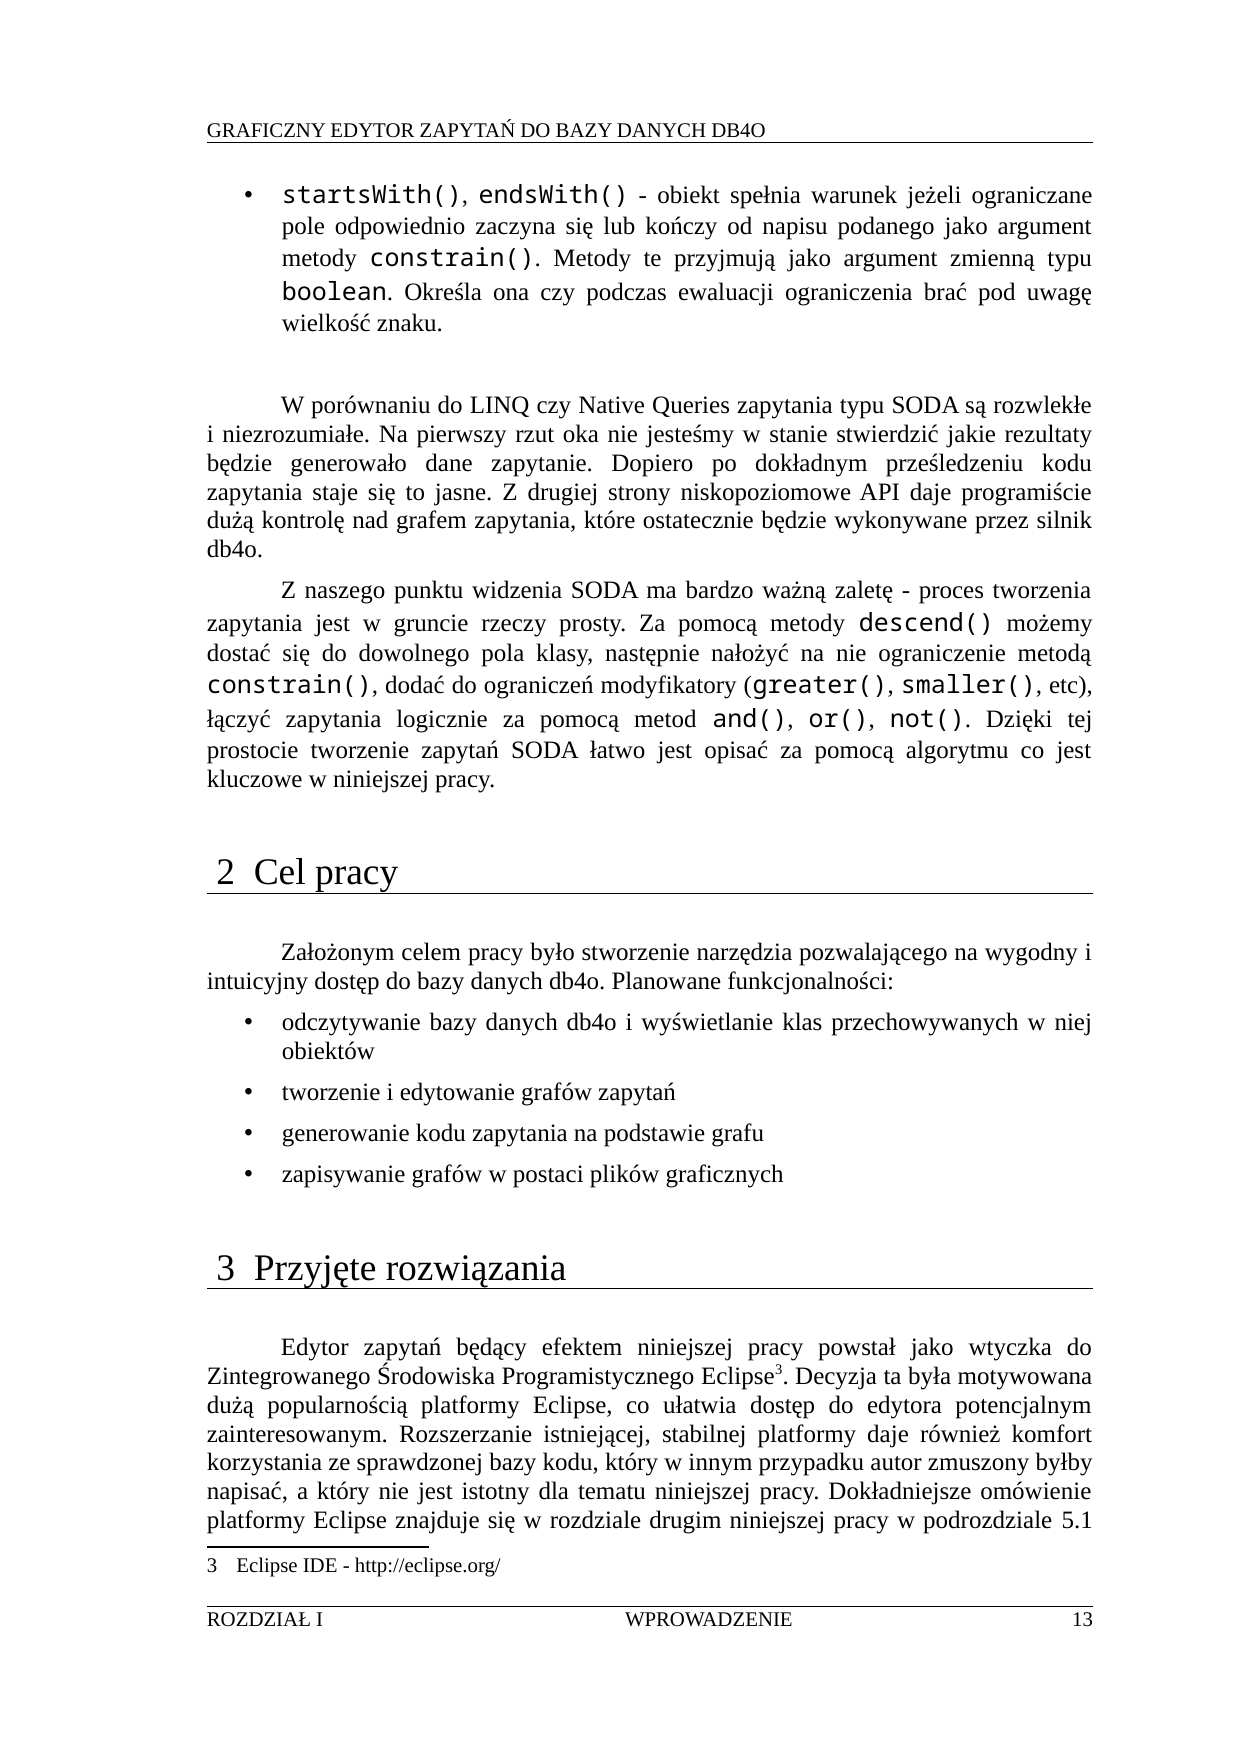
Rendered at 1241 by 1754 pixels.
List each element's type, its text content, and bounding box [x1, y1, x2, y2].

list startsWith(), endsWith() - obiekt spełnia warunek jeżeli ograniczane pole odpowiednio zaczyna się lub kończy od napisu podanego jako argument metody constrain(). Metody te przyjmują jako argument zmienną typu boolean. Określa ona czy podczas ewaluacji ograniczenia brać pod uwagę wielkość znaku. [244, 177, 1093, 337]
text Z naszego punktu widzenia SODA ma bardzo ważną zaletę - proces tworzenia zapytania jest w gruncie rzeczy prosty. Za pomocą metody descend() możemy dostać się do dowolnego pola klasy, następnie nałożyć na nie ograniczenie metodą constrain(), dodać do ograniczeń modyfikatory (greater(), smaller(), etc), łączyć zapytania logicznie za pomocą metod and(), or(), not(). Dzięki tej prostocie tworzenie zapytań SODA łatwo jest opisać za pomocą algorytmu co jest kluczowe w niniejszej pracy. [207, 576, 1093, 793]
subtitle Cel pracy [207, 849, 1093, 893]
list generowanie kodu zapytania na podstawie grafu [244, 1118, 1093, 1147]
text Eclipse IDE - http://eclipse.org/ [207, 1553, 1093, 1577]
text Założonym celem pracy było stworzenie narzędzia pozwalającego na wygodny i intuicyjny dostęp do bazy danych db4o. Planowane funkcjonalności: [207, 937, 1093, 994]
subtitle Przyjęte rozwiązania [207, 1245, 1093, 1288]
text W porównaniu do LINQ czy Native Queries zapytania typu SODA są rozwlekłe i niezrozumiałe. Na pierwszy rzut oka nie jesteśmy w stanie stwierdzić jakie rezultaty będzie generowało dane zapytanie. Dopiero po dokładnym prześledzeniu kodu zapytania staje się to jasne. Z drugiej strony niskopoziomowe API daje programiście dużą kontrolę nad grafem zapytania, które ostatecznie będzie wykonywane przez silnik db4o. [207, 391, 1093, 563]
list zapisywanie grafów w postaci plików graficznych [244, 1159, 1093, 1188]
list tworzenie i edytowanie grafów zapytań [244, 1077, 1093, 1106]
text Edytor zapytań będący efektem niniejszej pracy powstał jako wtyczka do Zintegrowanego Środowiska Programistycznego Eclipse. Decyzja ta była motywowana dużą popularnością platformy Eclipse, co ułatwia dostęp do edytora potencjalnym zainteresowanym. Rozszerzanie istniejącej, stabilnej platformy daje również komfort korzystania ze sprawdzonej bazy kodu, który w innym przypadku autor zmuszony byłby napisać, a który nie jest istotny dla tematu niniejszej pracy. Dokładniejsze omówienie platformy Eclipse znajduje się w rozdziale drugim niniejszej pracy w podrozdziale 5.1 [207, 1332, 1093, 1534]
list odczytywanie bazy danych db4o i wyświetlanie klas przechowywanych w niej obiektów [244, 1007, 1093, 1064]
